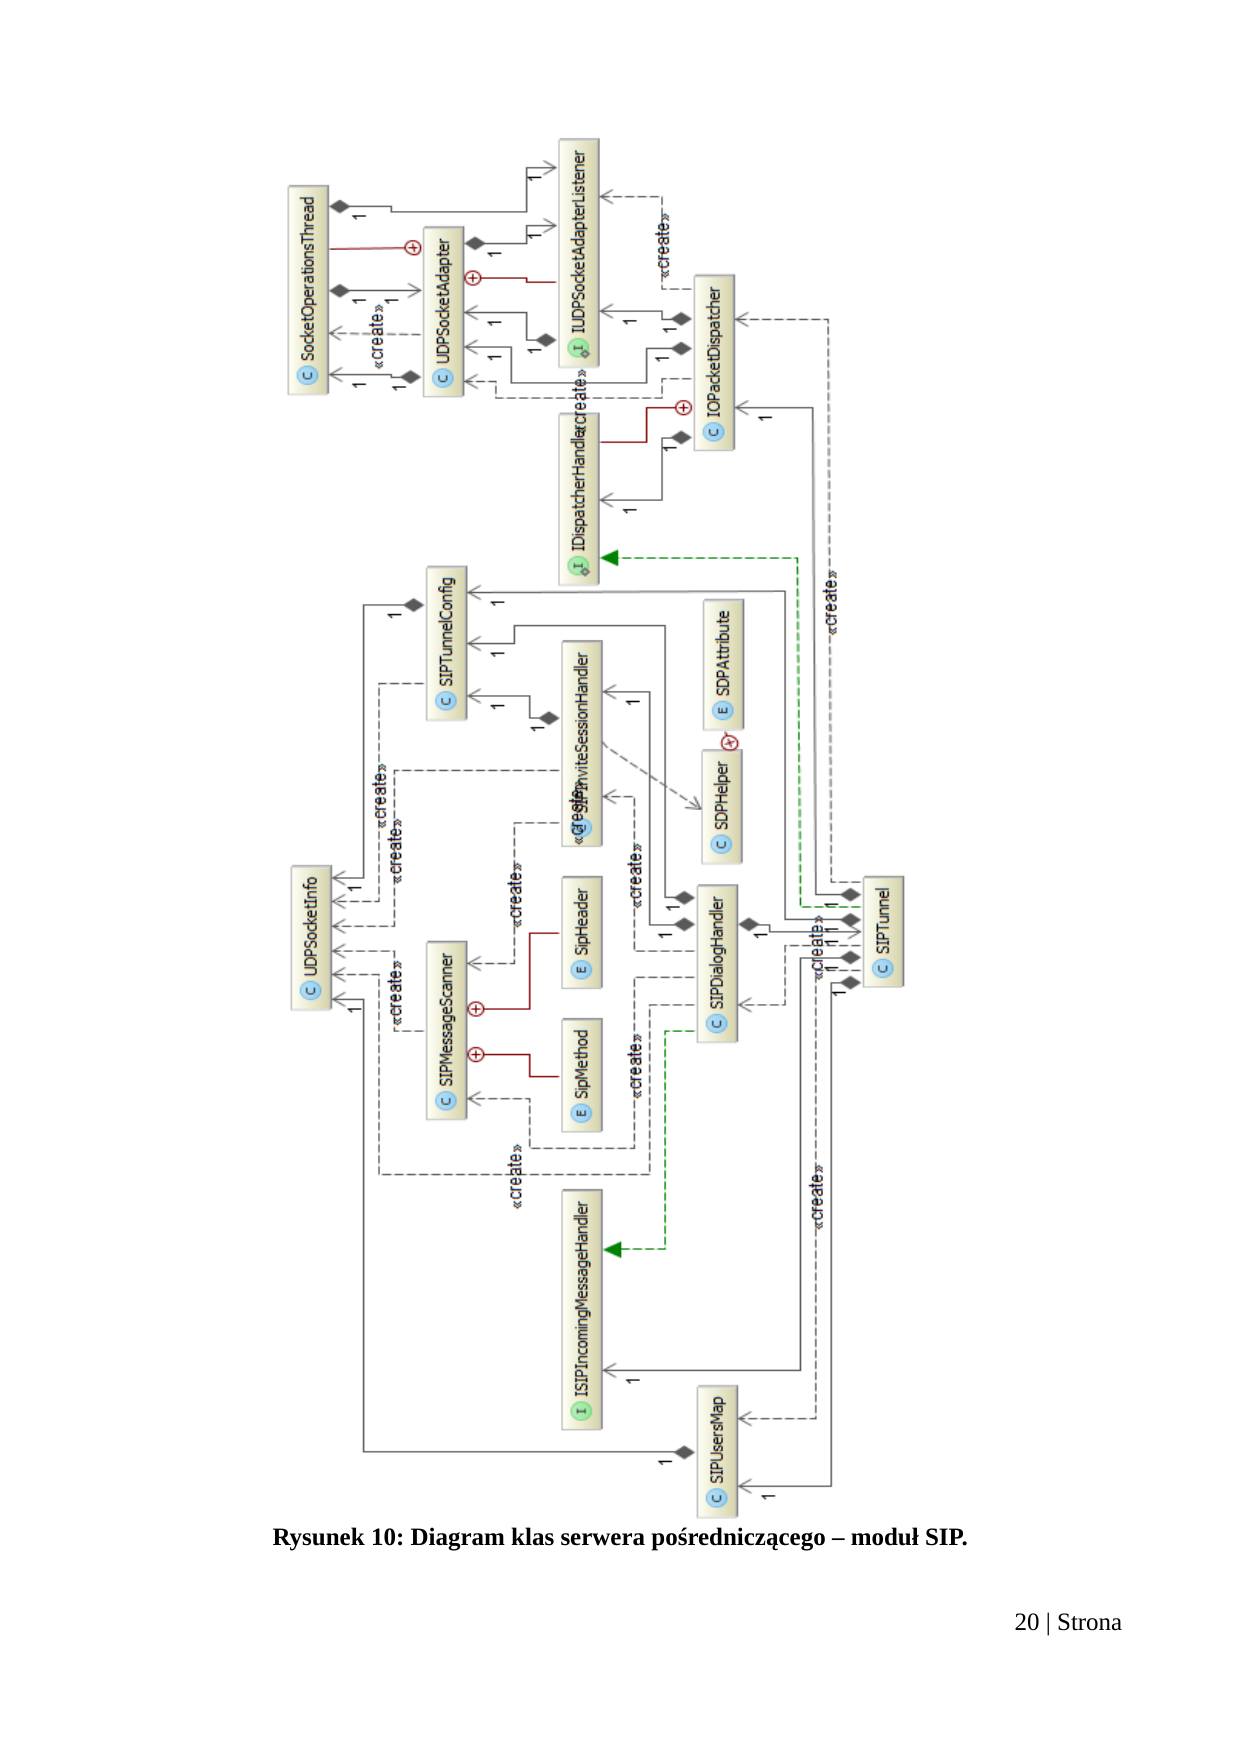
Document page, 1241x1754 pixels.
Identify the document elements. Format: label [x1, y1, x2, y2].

table_header [258, 118, 1122, 1522]
table_header [118, 118, 257, 1522]
table_header [118, 1523, 1122, 1577]
picture [257, 130, 983, 1523]
